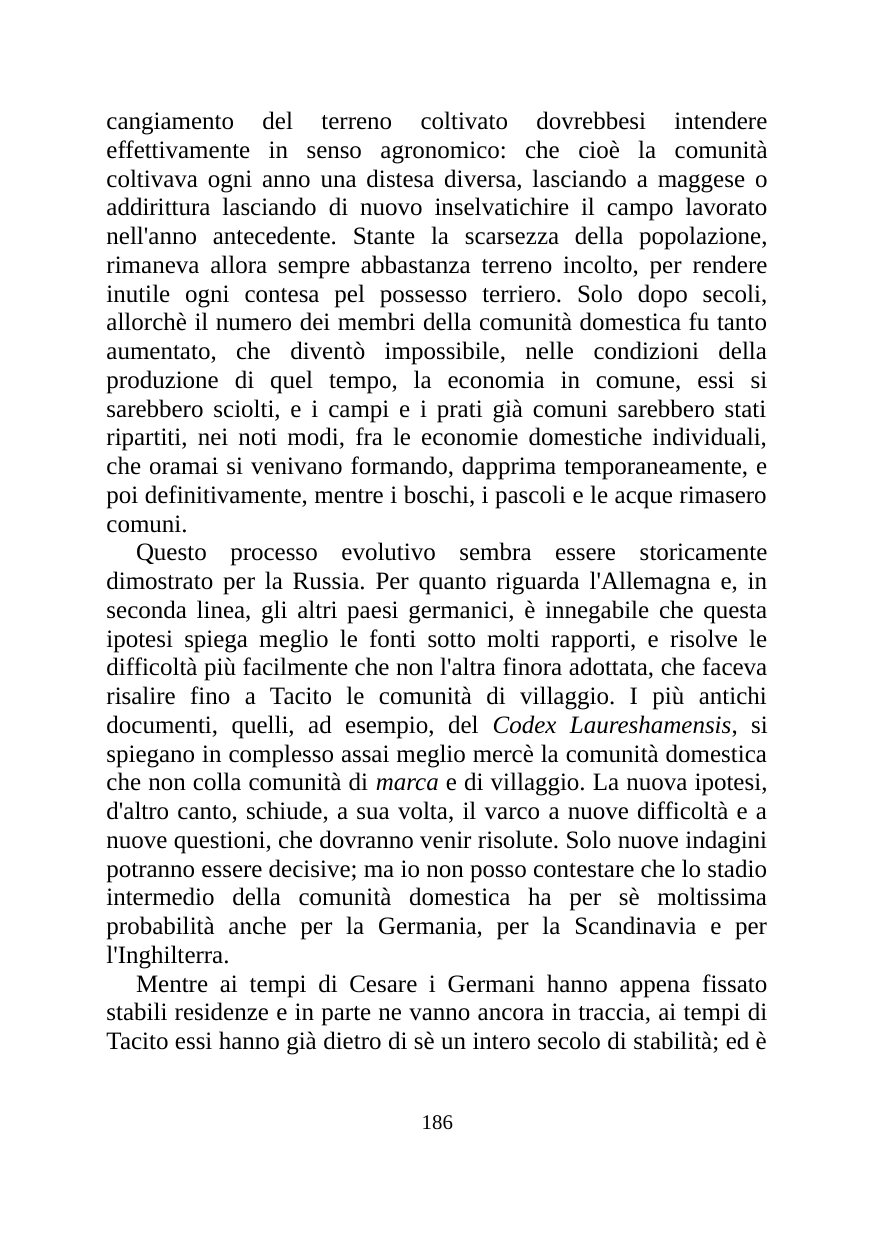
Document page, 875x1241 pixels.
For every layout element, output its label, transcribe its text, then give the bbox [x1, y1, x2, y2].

text cangiamento del terreno coltivato dovrebbesi intendere effettivamente in senso agronomico: che cioè la comunità coltivava ogni anno una distesa diversa, lasciando a maggese o addirittura lasciando di nuovo inselvatichire il campo lavorato nell'anno antecedente. Stante la scarsezza della popolazione, rimaneva allora sempre abbastanza terreno incolto, per rendere inutile ogni contesa pel possesso terriero. Solo dopo secoli, allorchè il numero dei membri della comunità domestica fu tanto aumentato, che diventò impossibile, nelle condizioni della produzione di quel tempo, la economia in comune, essi si sarebbero sciolti, e i campi e i prati già comuni sarebbero stati ripartiti, nei noti modi, fra le economie domestiche individuali, che oramai si venivano formando, dapprima temporaneamente, e poi definitivamente, mentre i boschi, i pascoli e le acque rimasero comuni. [106, 106, 768, 537]
text Mentre ai tempi di Cesare i Germani hanno appena fissato stabili residenze e in parte ne vanno ancora in traccia, ai tempi di Tacito essi hanno già dietro di sè un intero secolo di stabilità; ed è [106, 969, 768, 1055]
text Questo processo evolutivo sembra essere storicamente dimostrato per la Russia. Per quanto riguarda l'Allemagna e, in seconda linea, gli altri paesi germanici, è innegabile che questa ipotesi spiega meglio le fonti sotto molti rapporti, e risolve le difficoltà più facilmente che non l'altra finora adottata, che faceva risalire fino a Tacito le comunità di villaggio. I più antichi documenti, quelli, ad esempio, del Codex Laureshamensis, si spiegano in complesso assai meglio mercè la comunità domestica che non colla comunità di marca e di villaggio. La nuova ipotesi, d'altro canto, schiude, a sua volta, il varco a nuove difficoltà e a nuove questioni, che dovranno venir risolute. Solo nuove indagini potranno essere decisive; ma io non posso contestare che lo stadio intermedio della comunità domestica ha per sè moltissima probabilità anche per la Germania, per la Scandinavia e per l'Inghilterra. [106, 537, 768, 969]
